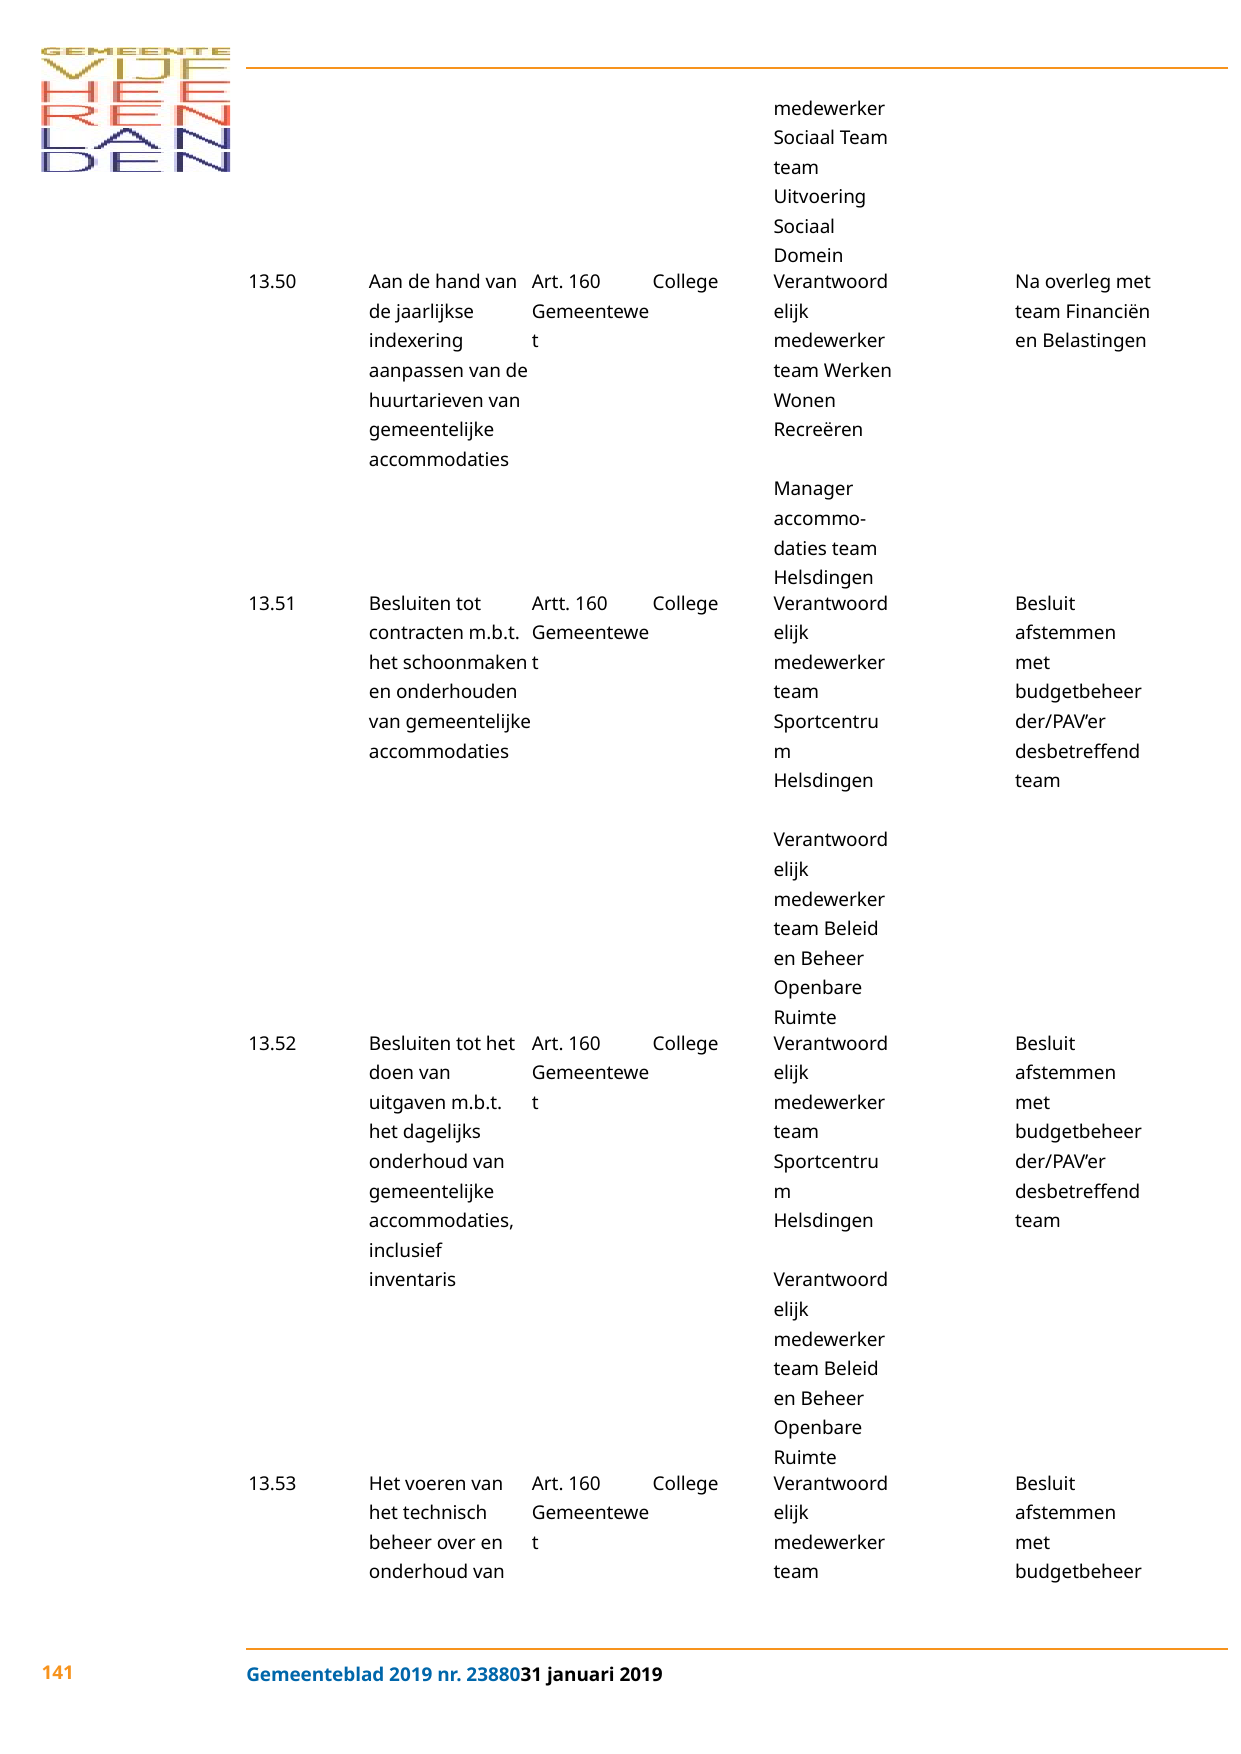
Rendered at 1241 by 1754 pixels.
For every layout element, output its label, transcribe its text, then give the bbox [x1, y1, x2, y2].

table_cell Verantwoordelijk medewerker team Sportcentrum Helsdingen Verantwoordelijk medewerker team Beleid en Beheer Openbare Ruimte [773, 590, 894, 1030]
table_cell Artt. 160 Gemeentewet [532, 590, 652, 1030]
table_cell 13.52 [248, 1030, 369, 1470]
table_cell College [653, 1470, 773, 1584]
table_cell Besluit afstemmen met budgetbeheerder/PAV’er desbetreffend team [1015, 1030, 1152, 1470]
table_cell [894, 1030, 1015, 1470]
table_cell [369, 95, 532, 268]
table_cell College [653, 1030, 773, 1470]
table_cell Na overleg met team Financiën en Belastingen [1015, 269, 1152, 590]
table_cell [894, 590, 1015, 1030]
picture [41, 47, 231, 172]
table_cell College [653, 590, 773, 1030]
table_cell Besluiten tot het doen van uitgaven m.b.t. het dagelijks onderhoud van gemeentelijke accommodaties, inclusief inventaris [369, 1030, 532, 1470]
table_cell [894, 95, 1015, 268]
table_cell Het voeren van het technisch beheer over en onderhoud van [369, 1470, 532, 1584]
table_cell College [653, 269, 773, 590]
table_cell [894, 269, 1015, 590]
table_cell Art. 160 Gemeentewet [532, 1470, 652, 1584]
table_cell [532, 95, 652, 268]
table_cell 13.50 [248, 269, 369, 590]
table_cell Verantwoordelijk medewerker team Sportcentrum Helsdingen Verantwoordelijk medewerker team Beleid en Beheer Openbare Ruimte [773, 1030, 894, 1470]
table_cell Besluit afstemmen met budgetbeheer [1015, 1470, 1152, 1584]
table_cell 13.53 [248, 1470, 369, 1584]
table_cell Verantwoordelijk medewerker team [773, 1470, 894, 1584]
table_cell [653, 95, 773, 268]
table_cell Art. 160 Gemeentewet [532, 1030, 652, 1470]
table_cell Besluit afstemmen met budgetbeheerder/PAV’er desbetreffend team [1015, 590, 1152, 1030]
table_cell 13.51 [248, 590, 369, 1030]
table_cell [248, 95, 369, 268]
table_cell Besluiten tot contracten m.b.t. het schoonmaken en onderhouden van gemeentelijke accommodaties [369, 590, 532, 1030]
table_cell Aan de hand van de jaarlijkse indexering aanpassen van de huurtarieven van gemeentelijke accommodaties [369, 269, 532, 590]
table_cell medewerker Sociaal Team team Uitvoering Sociaal Domein [773, 95, 894, 268]
table_cell [1015, 95, 1152, 268]
table_cell [894, 1470, 1015, 1584]
table_cell Art. 160 Gemeentewet [532, 269, 652, 590]
table_cell Verantwoordelijk medewerker team Werken Wonen Recreëren Manager accommo-daties team Helsdingen [773, 269, 894, 590]
